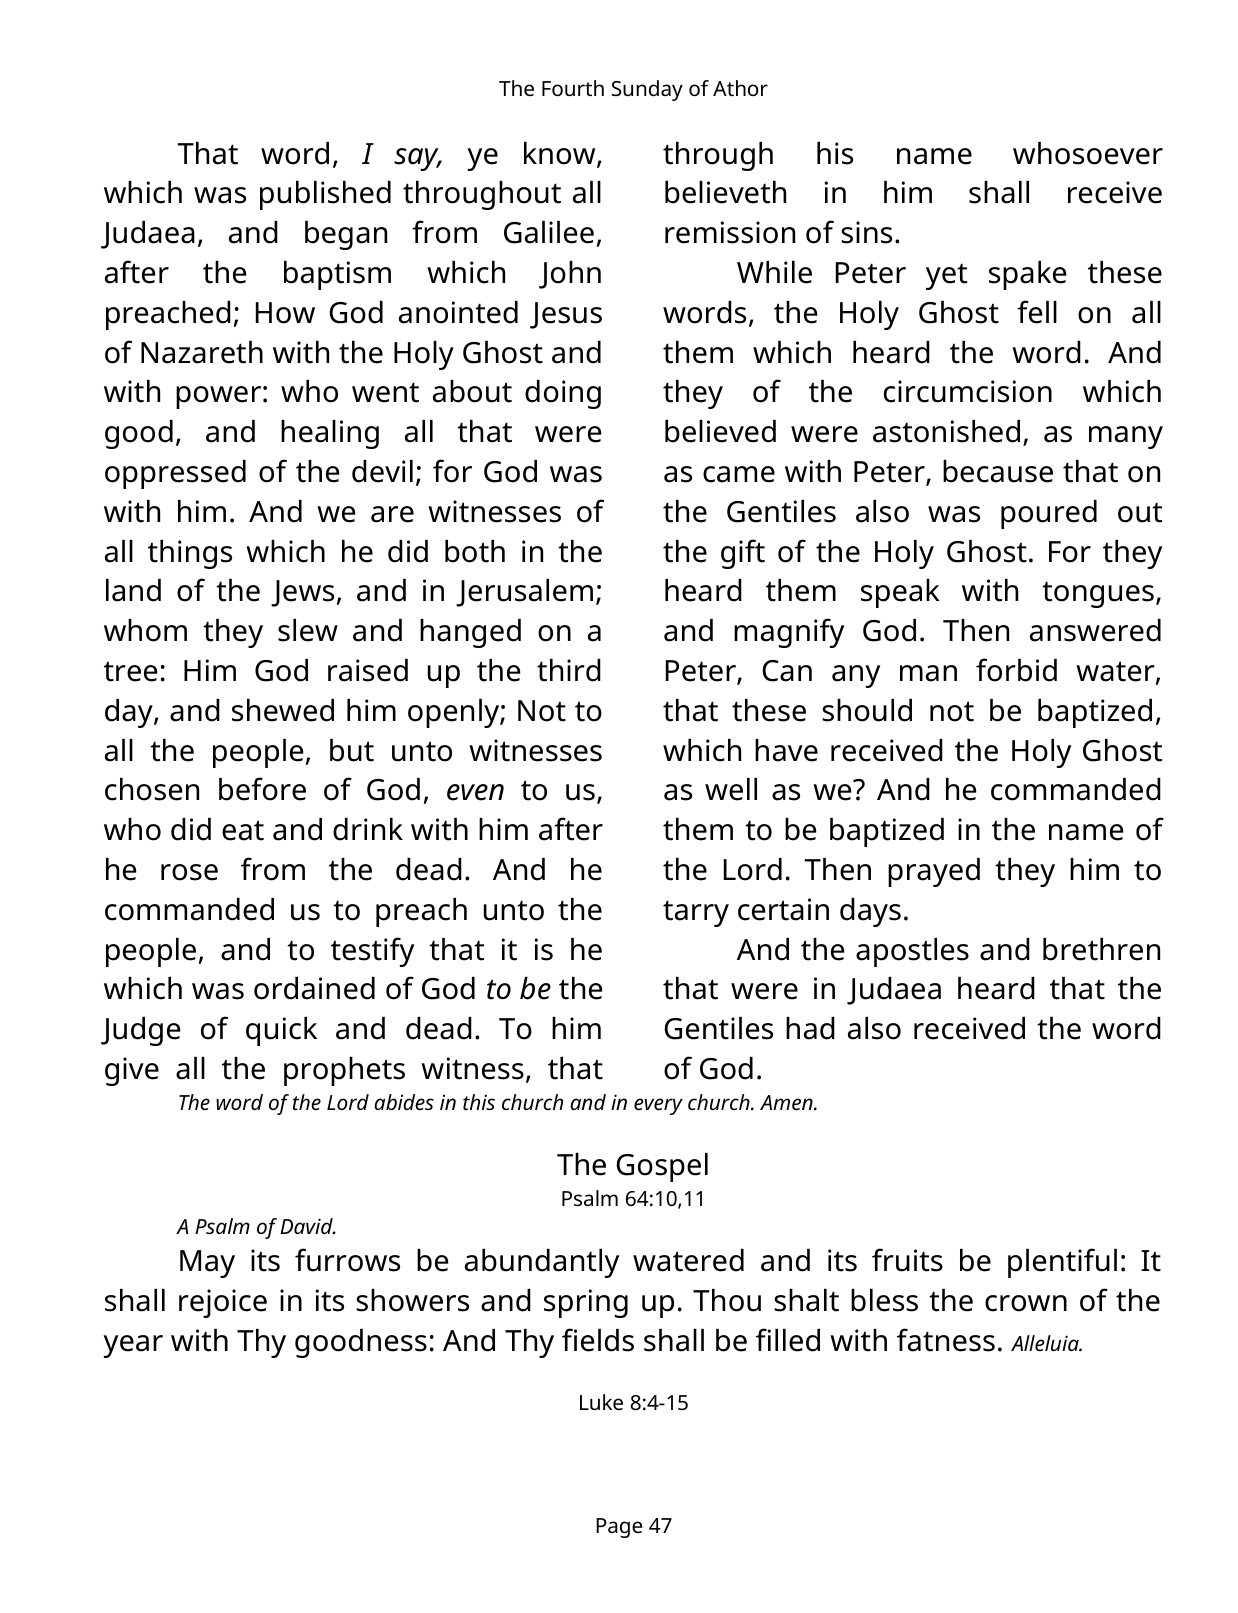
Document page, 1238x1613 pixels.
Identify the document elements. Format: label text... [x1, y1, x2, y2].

text That word, I say, ye know, which was published throughout all Judaea, and began from Galilee, after the baptism which John preached; How God anointed Jesus of Nazareth with the Holy Ghost and with power: who went about doing good, and healing all that were oppressed of the devil; for God was with him. And we are witnesses of all things which he did both in the land of the Jews, and in Jerusalem; whom they slew and hanged on a tree: Him God raised up the third day, and shewed him openly; Not to all the people, but unto witnesses chosen before of God, even to us, who did eat and drink with him after he rose from the dead. And he commanded us to preach unto the people, and to testify that it is he which was ordained of God to be the Judge of quick and dead. To him give all the prophets witness, that [103, 133, 604, 1088]
text While Peter yet spake these words, the Holy Ghost fell on all them which heard the word. And they of the circumcision which believed were astonished, as many as came with Peter, because that on the Gentiles also was poured out the gift of the Holy Ghost. For they heard them speak with tongues, and magnify God. Then answered Peter, Can any man forbid water, that these should not be baptized, which have received the Holy Ghost as well as we? And he commanded them to be baptized in the name of the Lord. Then prayed they him to tarry certain days. [663, 252, 1163, 929]
text Psalm 64:10,11 [103, 1184, 1163, 1212]
text The Gospel [103, 1144, 1163, 1184]
text The Fourth Sunday of Athor [102, 74, 1165, 102]
text Luke 8:4-15 [103, 1388, 1163, 1416]
text May its furrows be abundantly watered and its fruits be plentiful: It shall rejoice in its showers and spring up. Thou shalt bless the crown of the year with Thy goodness: And Thy fields shall be filled with fatness. Alleluia. [103, 1241, 1163, 1360]
text through his name whosoever believeth in him shall receive remission of sins. [663, 133, 1163, 252]
text The word of the Lord abides in this church and in every church. Amen. [103, 1088, 1163, 1116]
text A Psalm of David. [103, 1212, 1163, 1241]
text And the apostles and brethren that were in Judaea heard that the Gentiles had also received the word of God. [663, 929, 1163, 1088]
